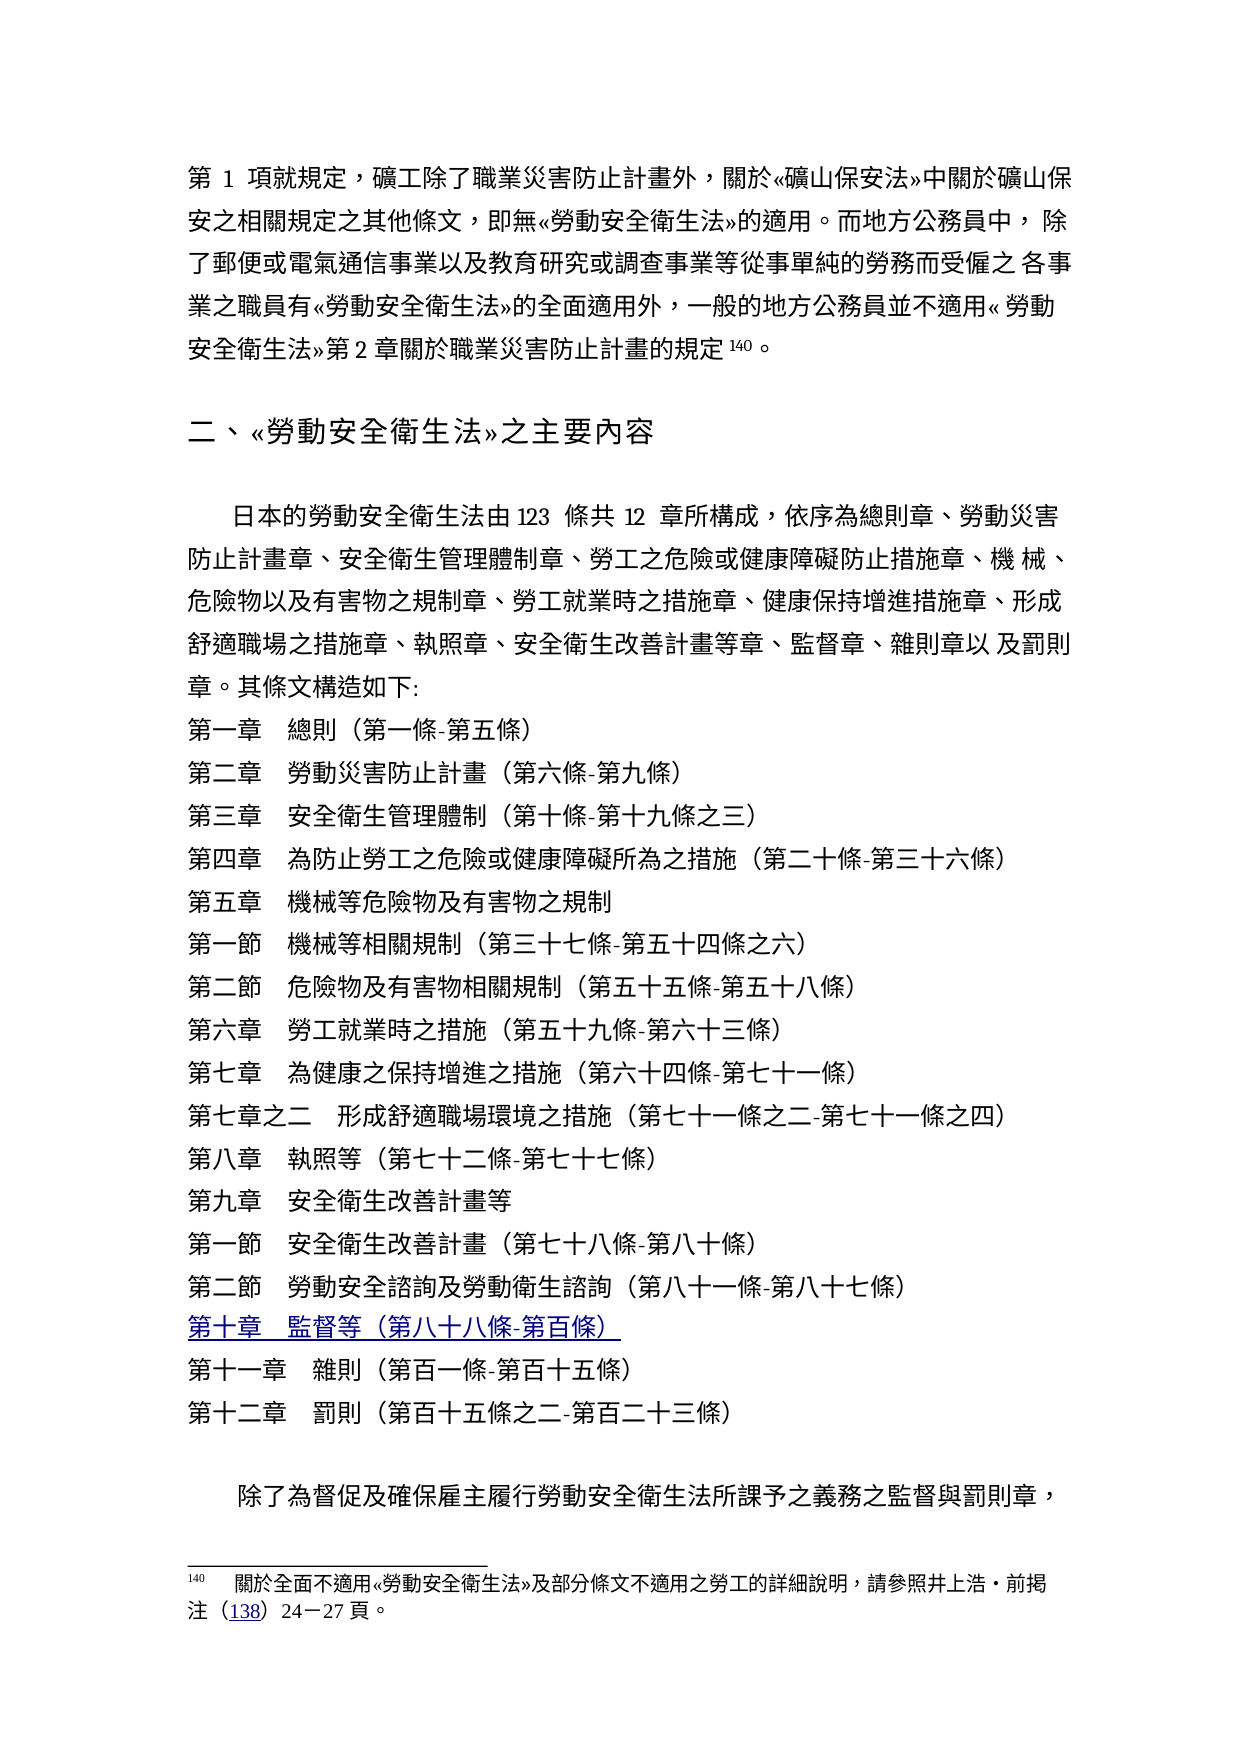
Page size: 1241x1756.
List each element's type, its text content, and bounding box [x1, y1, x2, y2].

text 第三章 安全衛生管理體制（第十條-第十九條之三） [187, 796, 1119, 832]
text 日本的勞動安全衛生法由 123 條共 12 章所構成，依序為總則章、勞動災害防止計畫章、安全衛生管理體制章、勞工之危險或健康障礙防止措施章、機 械、危險物以及有害物之規制章、勞工就業時之措施章、健康保持增進措施章、形成舒適職場之措施章、執照章、安全衛生改善計畫等章、監督章、雜則章以 及罰則章。其條文構造如下: [187, 496, 1078, 703]
text 第七章之二 形成舒適職場環境之措施（第七十一條之二-第七十一條之四） 第八章 執照等（第七十二條-第七十七條） [187, 1096, 1022, 1175]
text 第二節 危險物及有害物相關規制（第五十五條-第五十八條） 第六章 勞工就業時之措施（第五十九條-第六十三條） [187, 968, 872, 1047]
text 第十一章 雜則（第百一條-第百十五條） [187, 1350, 1119, 1387]
text 第一章 總則（第一條-第五條） [187, 710, 1119, 747]
text 第二節 勞動安全諮詢及勞動衛生諮詢（第八十一條-第八十七條） 第十章 監督等（第八十八條-第百條） [187, 1268, 922, 1344]
text 第四章 為防止勞工之危險或健康障礙所為之措施（第二十條-第三十六條） 第五章 機械等危險物及有害物之規制 [187, 839, 1022, 918]
text 除了為督促及確保雇主履行勞動安全衛生法所課予之義務之監督與罰則章， [237, 1477, 1119, 1513]
text 第二章 勞動災害防止計畫（第六條-第九條） [187, 753, 1119, 789]
text 二、«勞動安全衛生法»之主要內容 [187, 409, 1119, 451]
text 第十二章 罰則（第百十五條之二-第百二十三條） [187, 1393, 1119, 1429]
text 第 1 項就規定，礦工除了職業災害防止計畫外，關於«礦山保安法»中關於礦山保安之相關規定之其他條文，即無«勞動安全衛生法»的適用。而地方公務員中， 除了郵便或電氣通信事業以及教育研究或調查事業等從事單純的勞務而受僱之 各事業之職員有«勞動安全衛生法»的全面適用外，一般的地方公務員並不適用« 勞動安全衛生法»第 2 章關於職業災害防止計畫的規定140。 [187, 158, 1078, 365]
text 第七章 為健康之保持增進之措施（第六十四條-第七十一條） [187, 1053, 1119, 1089]
text 第一節 機械等相關規制（第三十七條-第五十四條之六） [187, 925, 1119, 961]
text 140 關於全面不適用«勞動安全衛生法»及部分條文不適用之勞工的詳細說明，請參照井上浩・前掲注（138）24－27 頁。 [187, 1569, 1047, 1624]
text 第一節 安全衛生改善計畫（第七十八條-第八十條） [187, 1225, 1119, 1261]
text 第九章 安全衛生改善計畫等 [187, 1182, 1119, 1218]
